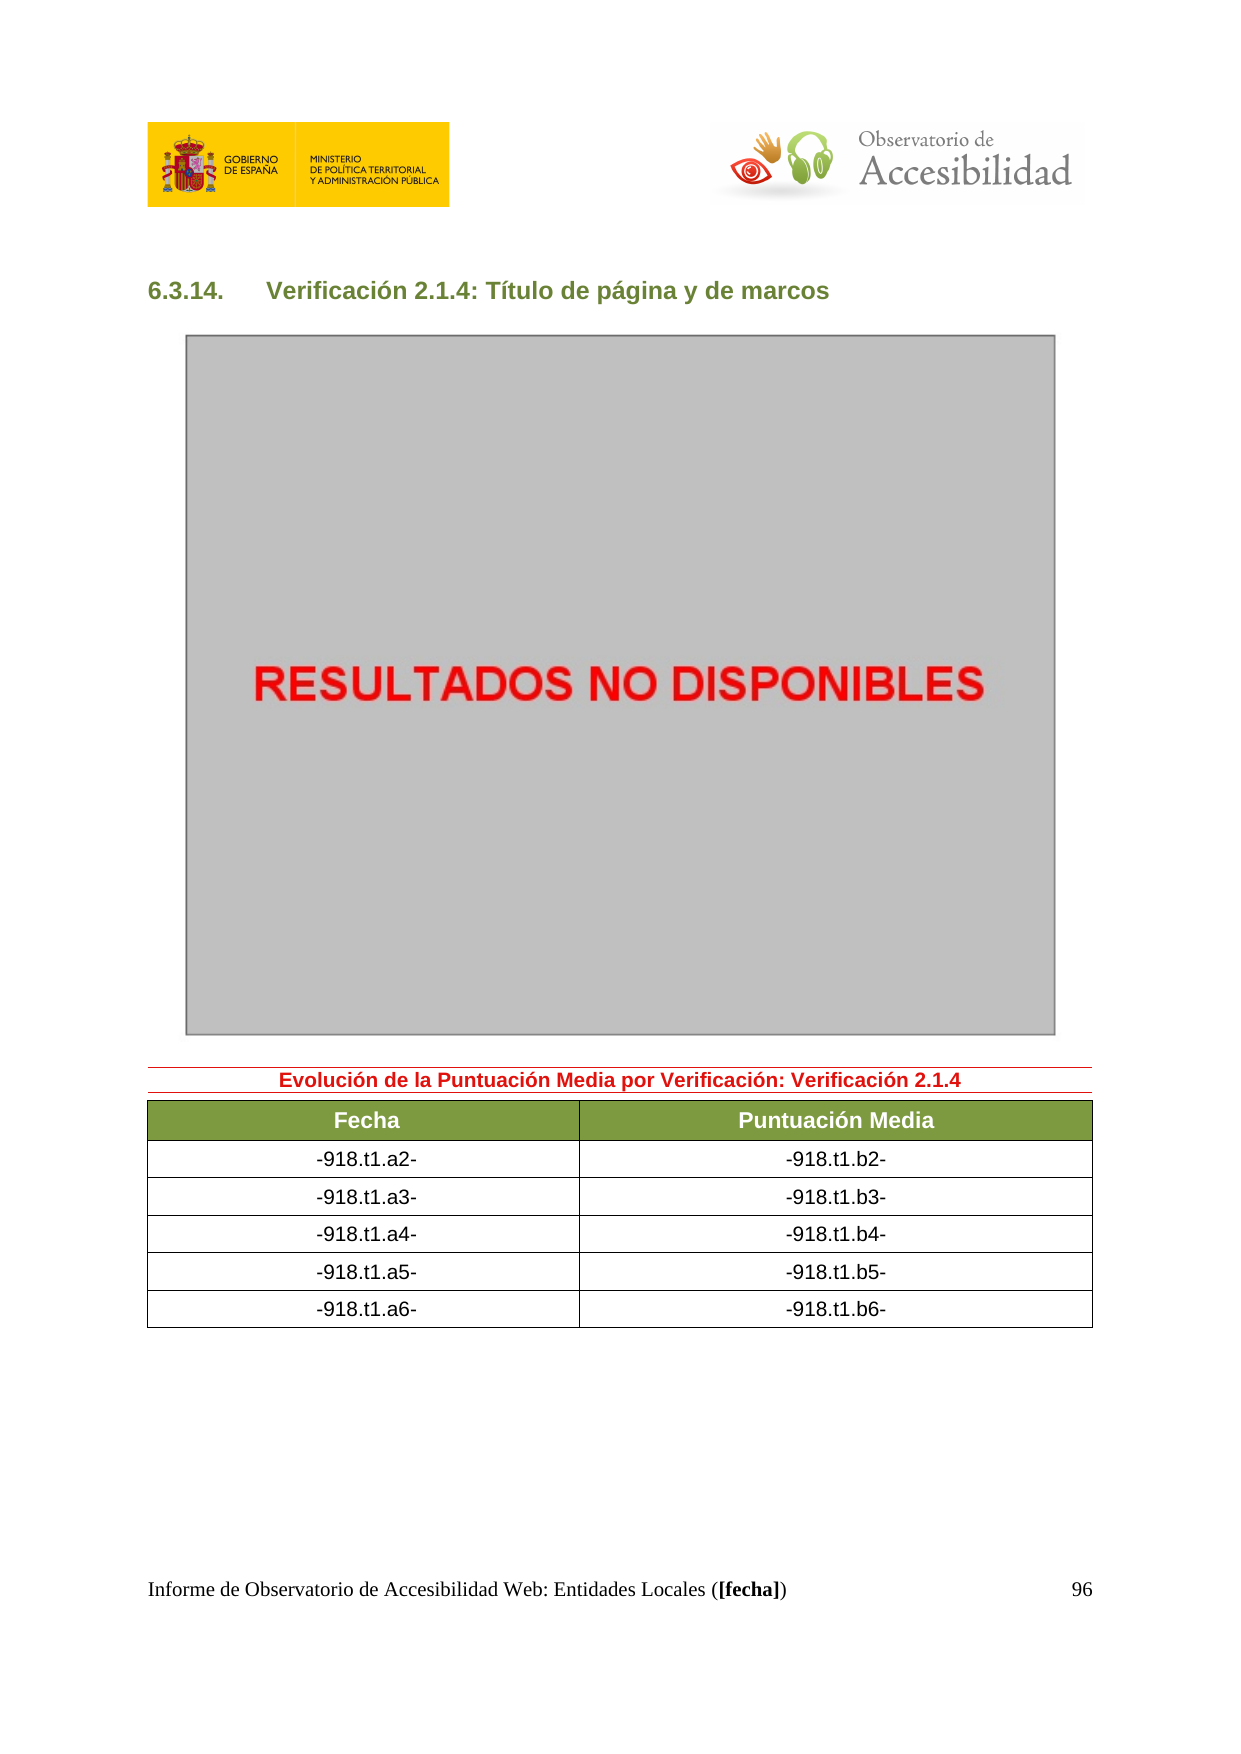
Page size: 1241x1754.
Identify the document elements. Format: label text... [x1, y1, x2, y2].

table_cell -918.t1.b2- [580, 1141, 1092, 1177]
table_cell -918.t1.b5- [580, 1253, 1092, 1290]
text Evolución de la Puntuación Media por Verificación: Verificación 2.1.4 [148, 1068, 1092, 1092]
table_cell -918.t1.b3- [580, 1178, 1092, 1215]
table_header Puntuación Media [580, 1101, 1092, 1140]
picture [710, 122, 1086, 205]
table_cell -918.t1.a6- [148, 1291, 579, 1327]
list Verificación 2.1.4: Título de página y de marcos [148, 276, 1092, 304]
table_cell -918.t1.a5- [148, 1253, 579, 1290]
table_cell -918.t1.b4- [580, 1216, 1092, 1252]
picture [178, 332, 1062, 1042]
table_cell -918.t1.a2- [148, 1141, 579, 1177]
picture [147, 122, 450, 207]
table_cell -918.t1.b6- [580, 1291, 1092, 1327]
table_cell -918.t1.a3- [148, 1178, 579, 1215]
table_cell -918.t1.a4- [148, 1216, 579, 1252]
table_header Fecha [148, 1101, 579, 1140]
